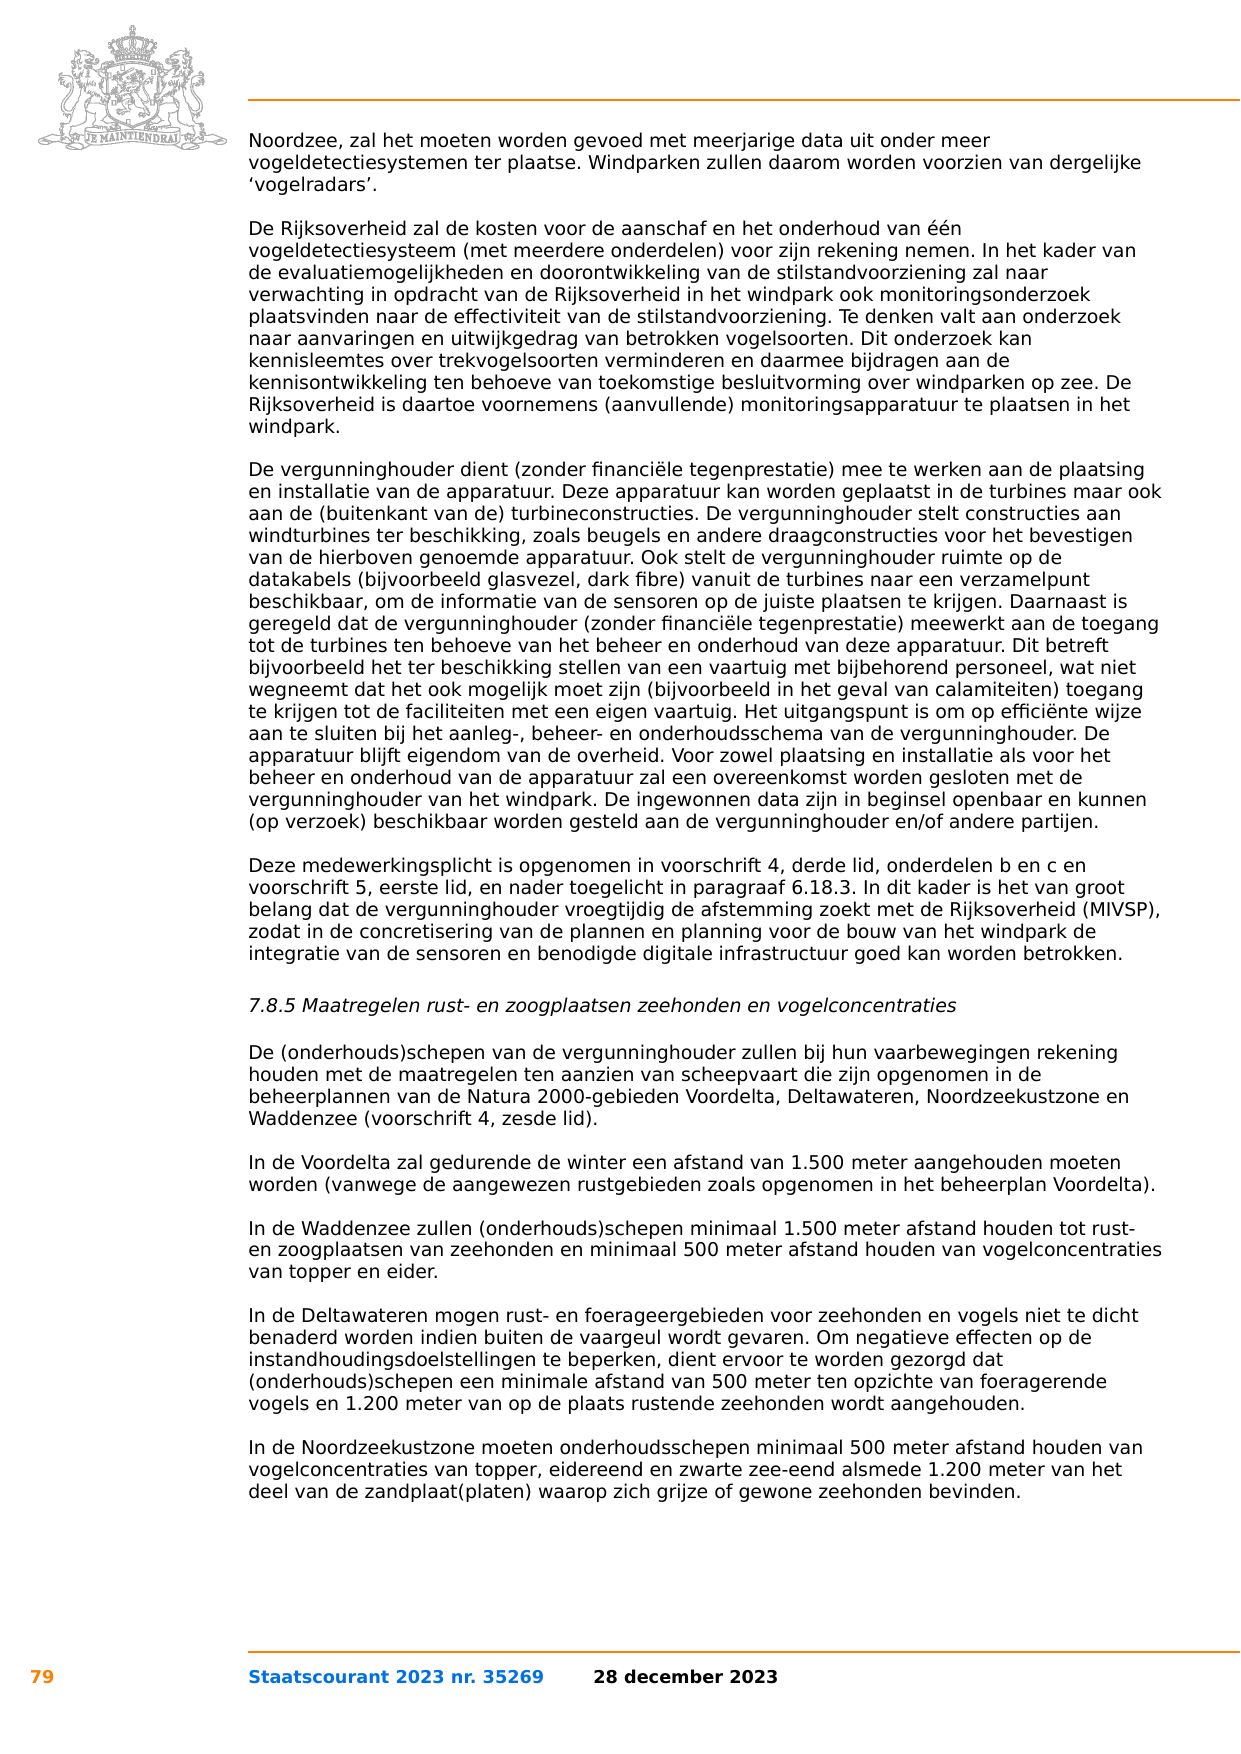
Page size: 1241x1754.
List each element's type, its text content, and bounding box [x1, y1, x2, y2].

text In de Deltawateren mogen rust- en foerageergebieden voor zeehonden en vogels niet te dicht benaderd worden indien buiten de vaargeul wordt gevaren. Om negatieve effecten op de instandhoudingsdoelstellingen te beperken, dient ervoor te worden gezorgd dat (onderhouds)schepen een minimale afstand van 500 meter ten opzichte van foeragerende vogels en 1.200 meter van op de plaats rustende zeehonden wordt aangehouden. [248, 1305, 1163, 1415]
text In de Waddenzee zullen (onderhouds)schepen minimaal 1.500 meter afstand houden tot rust- en zoogplaatsen van zeehonden en minimaal 500 meter afstand houden van vogelconcentraties van topper en eider. [248, 1217, 1163, 1283]
text In de Noordzeekustzone moeten onderhoudsschepen minimaal 500 meter afstand houden van vogelconcentraties van topper, eidereend en zwarte zee-eend alsmede 1.200 meter van het deel van de zandplaat(platen) waarop zich grijze of gewone zeehonden bevinden. [248, 1437, 1163, 1503]
text In de Voordelta zal gedurende de winter een afstand van 1.500 meter aangehouden moeten worden (vanwege de aangewezen rustgebieden zoals opgenomen in het beheerplan Voordelta). [248, 1152, 1163, 1196]
text De (onderhouds)schepen van de vergunninghouder zullen bij hun vaarbewegingen rekening houden met de maatregelen ten aanzien van scheepvaart die zijn opgenomen in de beheerplannen van de Natura 2000-gebieden Voordelta, Deltawateren, Noordzeekustzone en Waddenzee (voorschrift 4, zesde lid). [248, 1042, 1163, 1130]
picture [38, 25, 227, 150]
subtitle 7.8.5 Maatregelen rust- en zoogplaatsen zeehonden en vogelconcentraties [248, 995, 1163, 1017]
text De Rijksoverheid zal de kosten voor de aanschaf en het onderhoud van één vogeldetectiesysteem (met meerdere onderdelen) voor zijn rekening nemen. In het kader van de evaluatiemogelijkheden en doorontwikkeling van de stilstandvoorziening zal naar verwachting in opdracht van de Rijksoverheid in het windpark ook monitoringsonderzoek plaatsvinden naar de effectiviteit van de stilstandvoorziening. Te denken valt aan onderzoek naar aanvaringen en uitwijkgedrag van betrokken vogelsoorten. Dit onderzoek kan kennisleemtes over trekvogelsoorten verminderen en daarmee bijdragen aan de kennisontwikkeling ten behoeve van toekomstige besluitvorming over windparken op zee. De Rijksoverheid is daartoe voornemens (aanvullende) monitoringsapparatuur te plaatsen in het windpark. [248, 218, 1163, 437]
text De vergunninghouder dient (zonder financiële tegenprestatie) mee te werken aan de plaatsing en installatie van de apparatuur. Deze apparatuur kan worden geplaatst in de turbines maar ook aan de (buitenkant van de) turbineconstructies. De vergunninghouder stelt constructies aan windturbines ter beschikking, zoals beugels en andere draagconstructies voor het bevestigen van de hierboven genoemde apparatuur. Ook stelt de vergunninghouder ruimte op de datakabels (bijvoorbeeld glasvezel, dark fibre) vanuit de turbines naar een verzamelpunt beschikbaar, om de informatie van de sensoren op de juiste plaatsen te krijgen. Daarnaast is geregeld dat de vergunninghouder (zonder financiële tegenprestatie) meewerkt aan de toegang tot de turbines ten behoeve van het beheer en onderhoud van deze apparatuur. Dit betreft bijvoorbeeld het ter beschikking stellen van een vaartuig met bijbehorend personeel, wat niet wegneemt dat het ook mogelijk moet zijn (bijvoorbeeld in het geval van calamiteiten) toegang te krijgen tot de faciliteiten met een eigen vaartuig. Het uitgangspunt is om op efficiënte wijze aan te sluiten bij het aanleg-, beheer- en onderhoudsschema van de vergunninghouder. De apparatuur blijft eigendom van de overheid. Voor zowel plaatsing en installatie als voor het beheer en onderhoud van de apparatuur zal een overeenkomst worden gesloten met de vergunninghouder van het windpark. De ingewonnen data zijn in beginsel openbaar en kunnen (op verzoek) beschikbaar worden gesteld aan de vergunninghouder en/of andere partijen. [248, 459, 1163, 833]
text Deze medewerkingsplicht is opgenomen in voorschrift 4, derde lid, onderdelen b en c en voorschrift 5, eerste lid, en nader toegelicht in paragraaf 6.18.3. In dit kader is het van groot belang dat de vergunninghouder vroegtijdig de afstemming zoekt met de Rijksoverheid (MIVSP), zodat in de concretisering van de plannen en planning voor de bouw van het windpark de integratie van de sensoren en benodigde digitale infrastructuur goed kan worden betrokken. [248, 855, 1163, 965]
text Noordzee, zal het moeten worden gevoed met meerjarige data uit onder meer vogeldetectiesystemen ter plaatse. Windparken zullen daarom worden voorzien van dergelijke ‘vogelradars’. [248, 130, 1163, 196]
